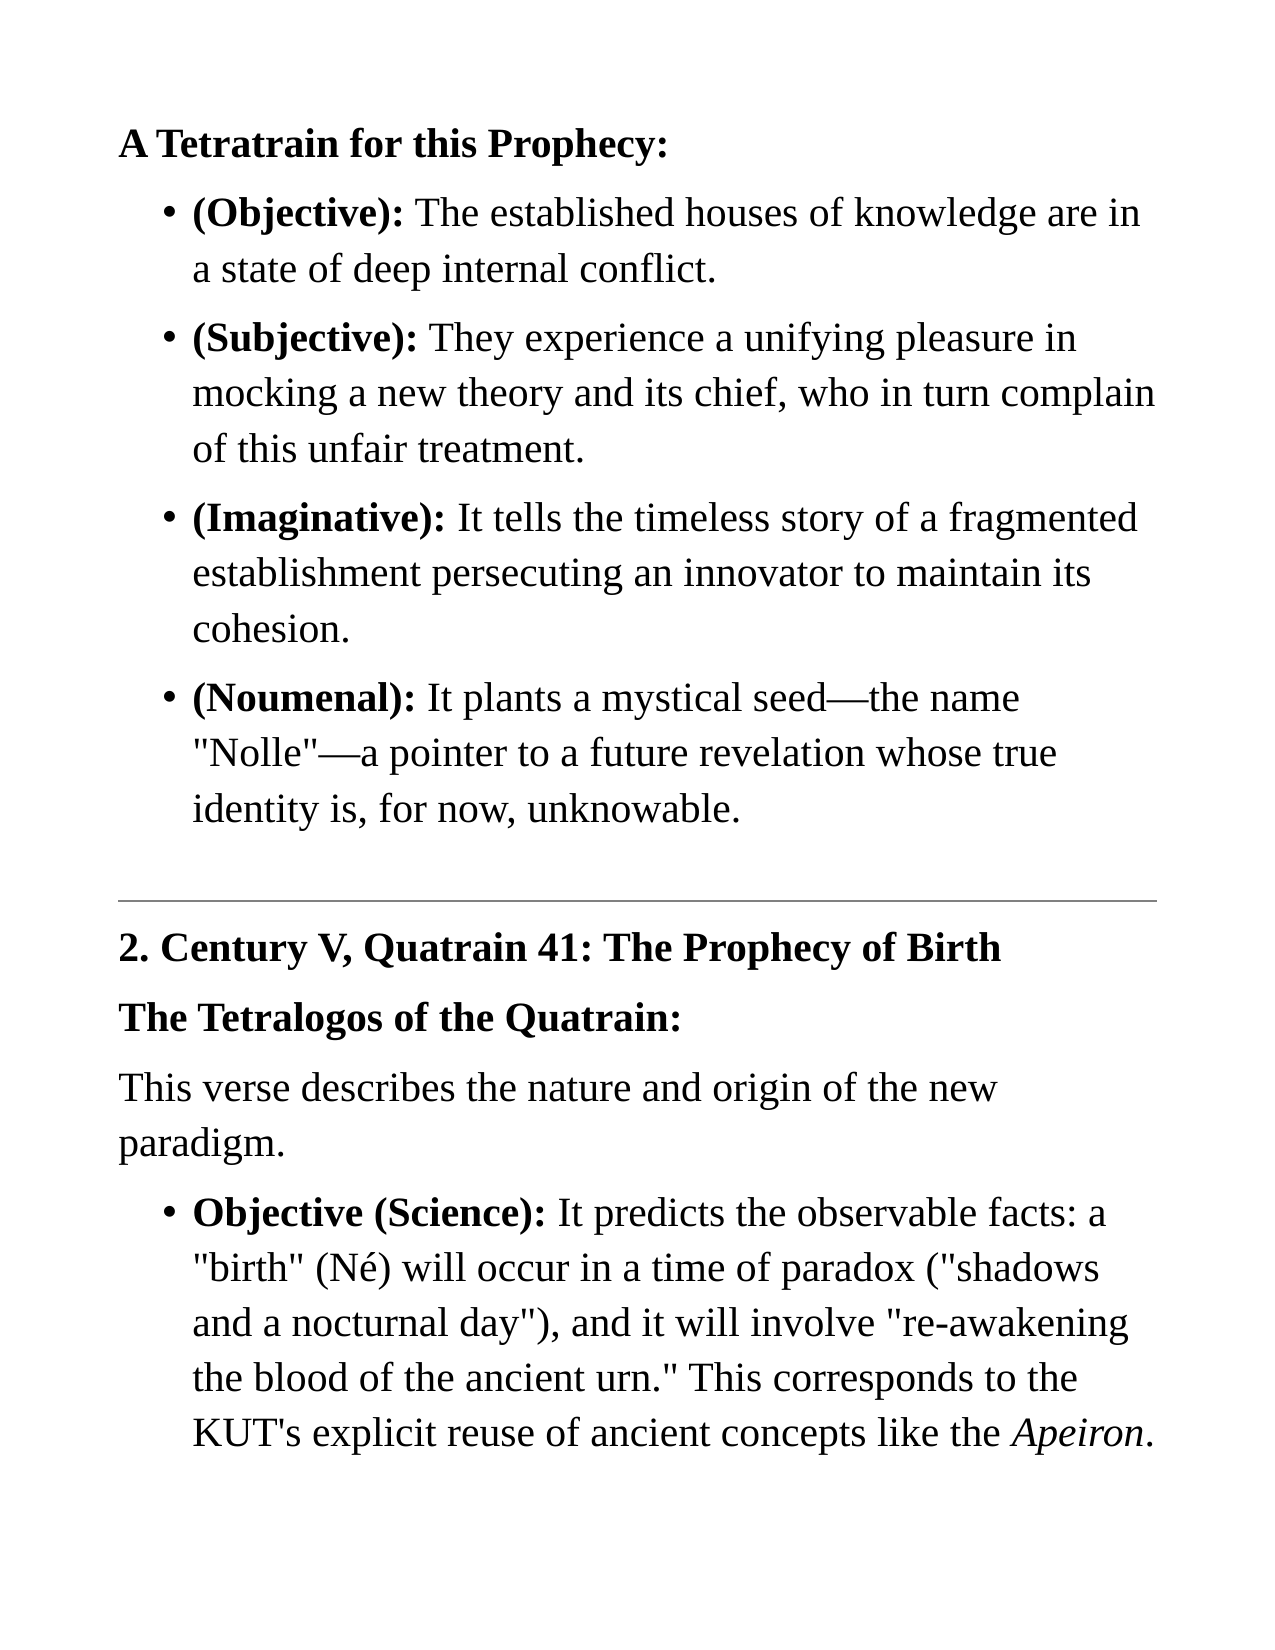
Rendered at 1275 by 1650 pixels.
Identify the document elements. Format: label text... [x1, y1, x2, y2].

list (Subjective): They experience a unifying pleasure in mocking a new theory and its chief, who in turn complain of this unfair treatment. [162, 313, 1157, 471]
list (Noumenal): It plants a mystical seed—the name "Nolle"—a pointer to a future revelation whose true identity is, for now, unknowable. [162, 673, 1157, 831]
subtitle 2. Century V, Quatrain 41: The Prophecy of Birth [118, 923, 1157, 971]
list (Imaginative): It tells the timeless story of a fragmented establishment persecuting an innovator to maintain its cohesion. [162, 493, 1157, 651]
text This verse describes the nature and origin of the new paradigm. [118, 1062, 1157, 1165]
subtitle The Tetralogos of the Quatrain: [118, 992, 1157, 1040]
subtitle A Tetratrain for this Prophecy: [118, 118, 1157, 166]
list Objective (Science): It predicts the observable facts: a "birth" (Né) will occur in a time of paradox ("shadows and a nocturnal day"), and it will involve "re-awakening the blood of the ancient urn." This corresponds to the KUT's explicit reuse of ancient concepts like the Apeiron. [162, 1187, 1157, 1455]
list (Objective): The established houses of knowledge are in a state of deep internal conflict. [162, 188, 1157, 291]
